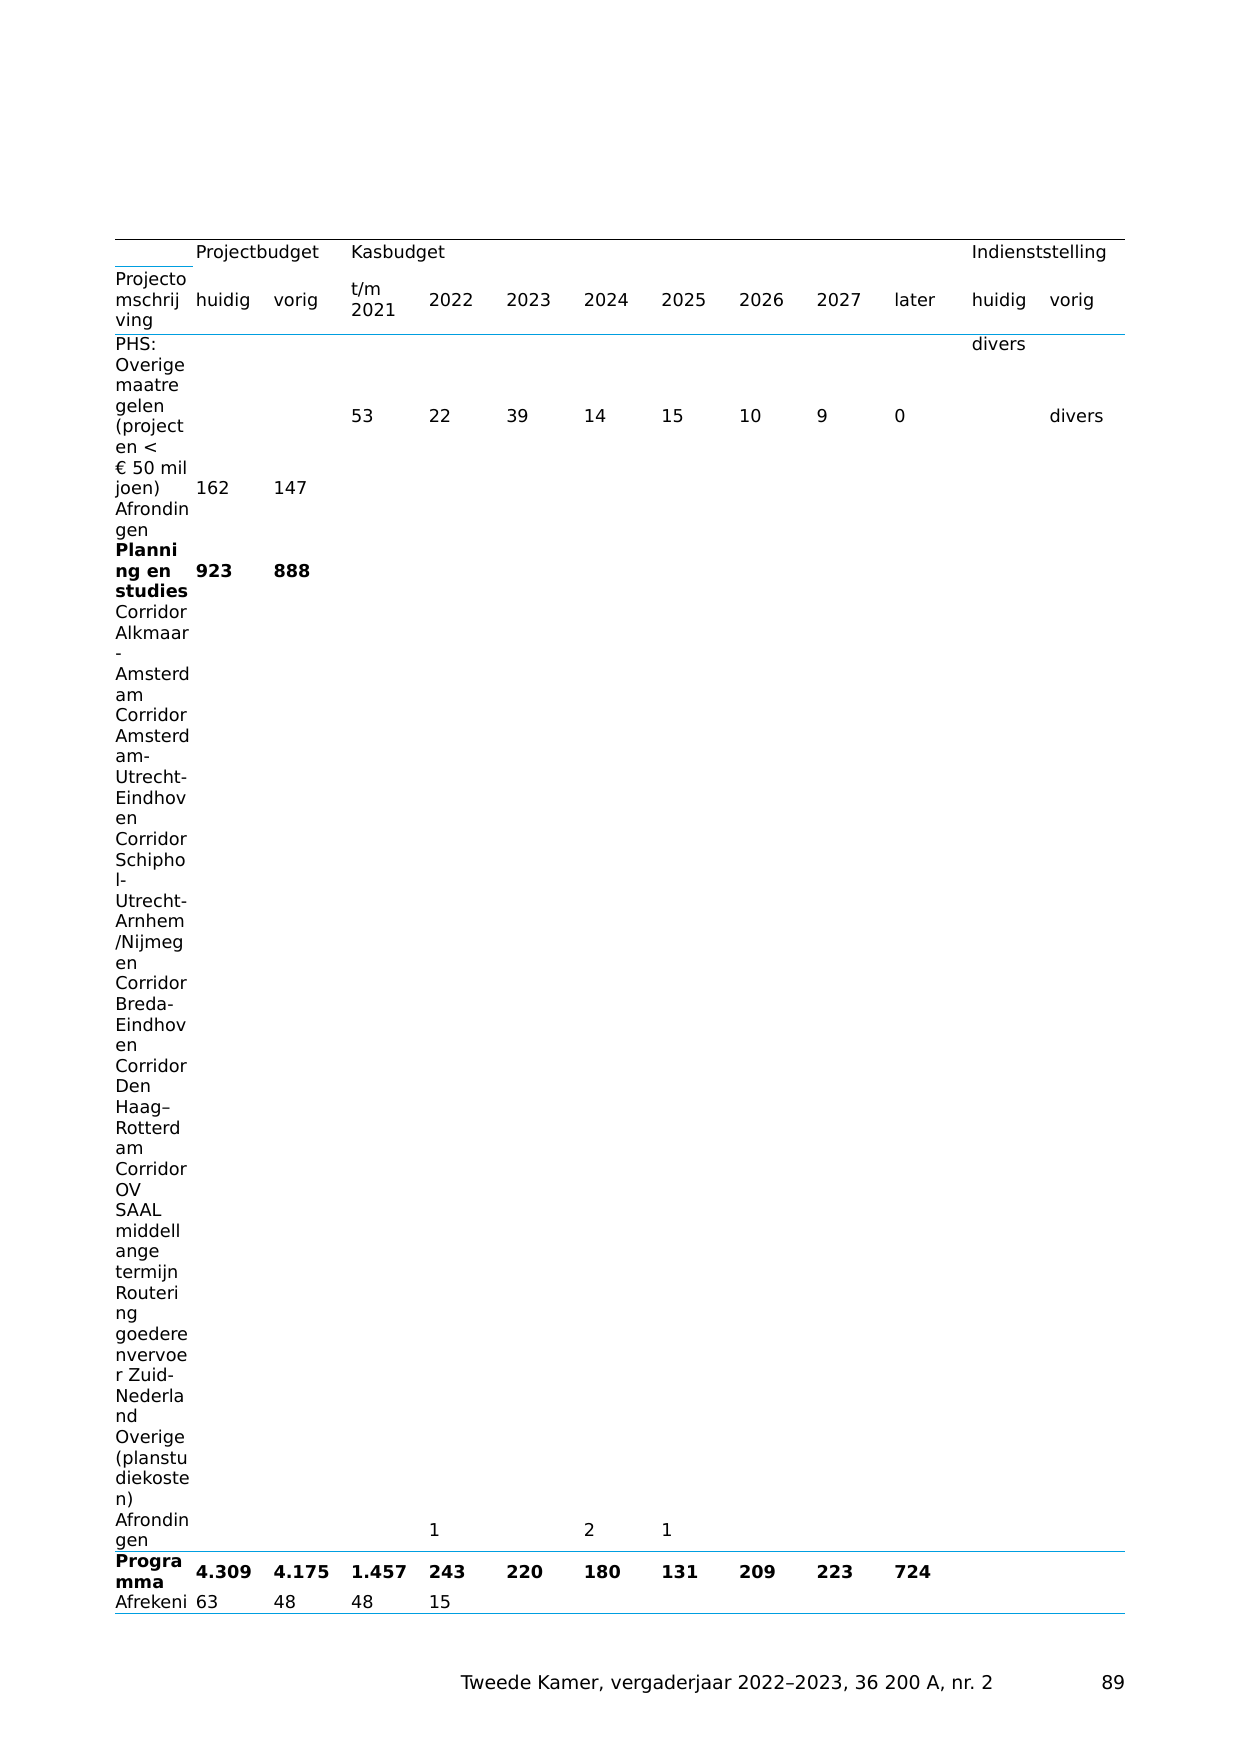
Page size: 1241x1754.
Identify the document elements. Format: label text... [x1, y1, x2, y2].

table_cell [1046, 1283, 1125, 1427]
table_cell 1 [426, 1510, 503, 1551]
table_cell huidig [193, 266, 270, 334]
table_cell [1046, 602, 1125, 705]
table_cell [736, 1159, 813, 1283]
table_cell Afrondingen [115, 499, 193, 540]
table_cell [891, 540, 969, 602]
table_cell 220 [503, 1552, 581, 1592]
table_cell [503, 1056, 581, 1159]
table_cell [969, 705, 1046, 829]
table_cell [658, 499, 736, 540]
table_cell Corridor Den Haag– Rotterdam [115, 1056, 193, 1159]
table_cell [193, 602, 270, 705]
table_cell 4.175 [270, 1552, 348, 1592]
table_cell 2027 [814, 266, 891, 334]
table_cell [891, 499, 969, 540]
table_cell [969, 1159, 1046, 1283]
table_cell [814, 1510, 891, 1551]
table_cell [814, 602, 891, 705]
table_cell 0 [891, 335, 969, 499]
table_cell [736, 973, 813, 1056]
table_cell 2 [581, 1510, 658, 1551]
table_cell [736, 540, 813, 602]
table_cell Routering goederenvervoer Zuid-Nederland [115, 1283, 193, 1427]
table_cell [814, 1593, 891, 1613]
table_cell 223 [814, 1552, 891, 1592]
table_cell vorig [270, 266, 348, 334]
table_cell [581, 829, 658, 973]
table_cell [891, 1593, 969, 1613]
table_cell [814, 1159, 891, 1283]
table_cell 22 [426, 335, 503, 499]
table_cell [736, 499, 813, 540]
table_cell [814, 540, 891, 602]
table_cell [581, 973, 658, 1056]
table_cell [503, 1159, 581, 1283]
table_cell [348, 1510, 426, 1551]
table_cell [348, 540, 426, 602]
table_cell [969, 1283, 1046, 1427]
table_cell 14 [581, 335, 658, 499]
table_cell [891, 973, 969, 1056]
table_cell 162 [193, 335, 270, 499]
table_cell Projectomschrijving [115, 267, 193, 334]
table_cell [348, 705, 426, 829]
table_cell [969, 540, 1046, 602]
table_cell 15 [658, 335, 736, 499]
table_cell [193, 829, 270, 973]
table_cell [503, 1427, 581, 1509]
table_cell [1046, 705, 1125, 829]
table_cell Programma [115, 1552, 193, 1592]
table_cell [348, 602, 426, 705]
table_cell [891, 1510, 969, 1551]
table_cell 48 [270, 1593, 348, 1613]
table_cell [426, 829, 503, 973]
table_cell t/m 2021 [348, 266, 426, 334]
table_cell [1046, 1593, 1125, 1613]
table_cell [814, 705, 891, 829]
table_cell [814, 1427, 891, 1509]
table_cell [426, 973, 503, 1056]
table_cell [969, 499, 1046, 540]
table_cell [270, 829, 348, 973]
table_cell 888 [270, 540, 348, 602]
table_cell [348, 1056, 426, 1159]
table_cell 39 [503, 335, 581, 499]
table_cell [193, 973, 270, 1056]
table_cell Kasbudget [348, 240, 969, 266]
table_cell [503, 499, 581, 540]
table_cell [115, 240, 193, 266]
table_cell [969, 1056, 1046, 1159]
table_cell Overige (planstudiekosten) [115, 1427, 193, 1509]
table_cell later [891, 266, 969, 334]
table_cell 147 [270, 335, 348, 499]
table_cell [503, 829, 581, 973]
table_cell [503, 973, 581, 1056]
table_cell [658, 1593, 736, 1613]
table_cell [891, 1427, 969, 1509]
table_cell [736, 1283, 813, 1427]
table_cell [193, 1510, 270, 1551]
table_cell [1046, 499, 1125, 540]
table_cell [348, 829, 426, 973]
table_cell [891, 829, 969, 973]
table_cell [270, 1510, 348, 1551]
table_cell [426, 499, 503, 540]
table_cell 10 [736, 335, 813, 499]
table_cell [891, 1159, 969, 1283]
table_cell Corridor Schiphol-Utrecht-Arnhem/Nijmegen [115, 829, 193, 973]
table_cell [426, 1159, 503, 1283]
table_cell 4.309 [193, 1552, 270, 1592]
table_cell [736, 1056, 813, 1159]
table_cell [503, 1510, 581, 1551]
table_cell Projectbudget [193, 240, 348, 266]
table_cell [581, 1159, 658, 1283]
table_cell [581, 602, 658, 705]
table_cell [270, 499, 348, 540]
table_cell [969, 1510, 1046, 1551]
table_cell [503, 1593, 581, 1613]
table_cell [270, 1056, 348, 1159]
table_cell 63 [193, 1593, 270, 1613]
table_cell [814, 499, 891, 540]
table_cell 1 [658, 1510, 736, 1551]
table_cell 243 [426, 1552, 503, 1592]
table_cell [1046, 1510, 1125, 1551]
table_cell [814, 829, 891, 973]
table_cell 1.457 [348, 1552, 426, 1592]
table_cell 2023 [503, 266, 581, 334]
table_cell [503, 602, 581, 705]
table_cell divers [1046, 335, 1125, 499]
table_cell [581, 1283, 658, 1427]
table_cell [1046, 540, 1125, 602]
table_cell 2024 [581, 266, 658, 334]
table_cell [348, 1427, 426, 1509]
table_cell [891, 1056, 969, 1159]
table_cell [1046, 1427, 1125, 1509]
table_cell [658, 1427, 736, 1509]
table_cell [736, 1427, 813, 1509]
table_cell 48 [348, 1593, 426, 1613]
table_cell [193, 1159, 270, 1283]
table_cell Corridor Amsterdam-Utrecht-Eindhoven [115, 705, 193, 829]
table_cell [658, 973, 736, 1056]
table_cell [348, 499, 426, 540]
table_cell Corridor Alkmaar-Amsterdam [115, 602, 193, 705]
table_cell [193, 1427, 270, 1509]
table_cell divers [969, 335, 1046, 499]
table_cell [891, 602, 969, 705]
table_cell [658, 829, 736, 973]
table_cell [1046, 973, 1125, 1056]
table_cell Afrekeni [115, 1593, 193, 1613]
table_cell [270, 973, 348, 1056]
table_cell [426, 705, 503, 829]
table_cell [193, 1283, 270, 1427]
table_cell 53 [348, 335, 426, 499]
table_cell [1046, 1159, 1125, 1283]
table_cell [348, 973, 426, 1056]
table_cell [736, 1510, 813, 1551]
table_cell 209 [736, 1552, 813, 1592]
table_cell [581, 1427, 658, 1509]
table_cell [969, 1593, 1046, 1613]
table_cell [658, 1159, 736, 1283]
table_cell [426, 1283, 503, 1427]
table_cell [426, 1427, 503, 1509]
table_cell [969, 602, 1046, 705]
table_cell [969, 1552, 1046, 1592]
table_cell [891, 705, 969, 829]
table_cell [426, 602, 503, 705]
table_cell 15 [426, 1593, 503, 1613]
table_header Tabel 61 Projectoverzicht behorende bij 17.10 Programma Hoogfrequent Spoorvervoer (bedragen x € 1 miljoen) [115, 191, 1125, 239]
table_cell 2026 [736, 266, 813, 334]
table_cell 9 [814, 335, 891, 499]
table_cell [1046, 829, 1125, 973]
table_cell [891, 1283, 969, 1427]
table_cell [814, 1283, 891, 1427]
table_cell [814, 1056, 891, 1159]
table_cell [503, 705, 581, 829]
table_cell 724 [891, 1552, 969, 1592]
table_cell [658, 705, 736, 829]
table_cell Corridor OV SAAL middellange termijn [115, 1159, 193, 1283]
table_cell [581, 1056, 658, 1159]
table_cell [658, 1056, 736, 1159]
table_cell [581, 499, 658, 540]
table_cell Corridor Breda-Eindhoven [115, 973, 193, 1056]
table_cell PHS: Overige maatregelen (projecten < € 50 miljoen) [115, 335, 193, 499]
table_cell [969, 973, 1046, 1056]
table_cell [270, 705, 348, 829]
table_cell vorig [1046, 266, 1125, 334]
table_cell [814, 973, 891, 1056]
table_cell [658, 602, 736, 705]
table_cell [736, 705, 813, 829]
table_cell [270, 602, 348, 705]
table_cell [348, 1283, 426, 1427]
table_cell 180 [581, 1552, 658, 1592]
table_cell [426, 540, 503, 602]
table_cell [270, 1159, 348, 1283]
table_cell [658, 540, 736, 602]
table_cell [270, 1283, 348, 1427]
table_cell [736, 1593, 813, 1613]
table_cell [969, 829, 1046, 973]
table_cell 131 [658, 1552, 736, 1592]
table_cell [193, 499, 270, 540]
table_cell Planning en studies [115, 540, 193, 602]
table_cell [1046, 1056, 1125, 1159]
table_cell [658, 1283, 736, 1427]
table_cell [969, 1427, 1046, 1509]
table_cell [503, 1283, 581, 1427]
table_cell [581, 705, 658, 829]
table_cell 923 [193, 540, 270, 602]
table_cell [581, 540, 658, 602]
table_cell Afrondingen [115, 1510, 193, 1551]
table_cell [736, 829, 813, 973]
table_cell [193, 705, 270, 829]
table_cell 2025 [658, 266, 736, 334]
table_cell huidig [969, 266, 1046, 334]
table_cell Indienststelling [969, 240, 1125, 266]
table_cell 2022 [426, 266, 503, 334]
table_cell [736, 602, 813, 705]
table_cell [581, 1593, 658, 1613]
table_cell [503, 540, 581, 602]
table_cell [193, 1056, 270, 1159]
table_cell [1046, 1552, 1125, 1592]
table_cell [270, 1427, 348, 1509]
table_cell [348, 1159, 426, 1283]
table_cell [426, 1056, 503, 1159]
